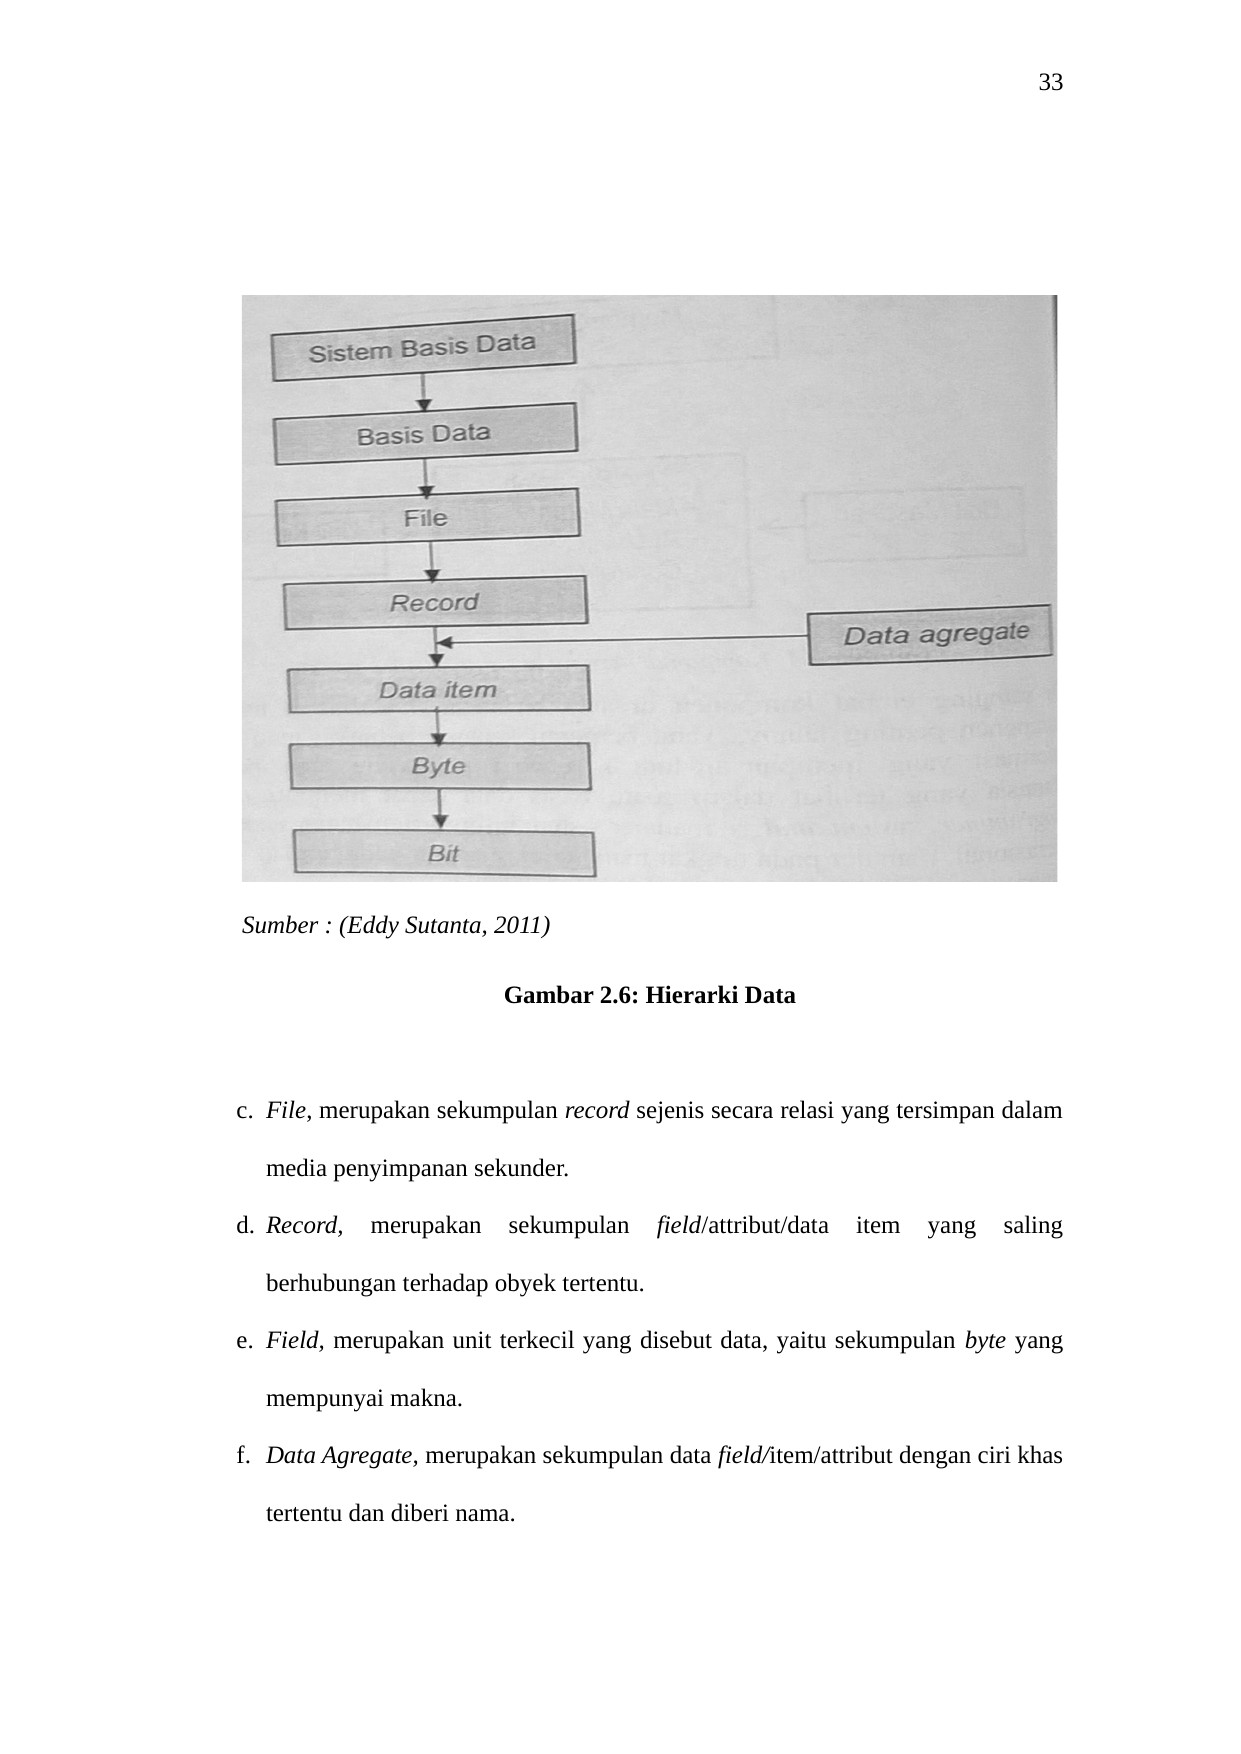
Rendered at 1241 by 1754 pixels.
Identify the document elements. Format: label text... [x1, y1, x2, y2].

text Sumber : (Eddy Sutanta, 2011) [242, 882, 1058, 939]
list File, merupakan sekumpulan record sejenis secara relasi yang tersimpan dalam media penyimpanan sekunder. [236, 1095, 1063, 1181]
list Data Agregate, merupakan sekumpulan data field/item/attribut dengan ciri khas tertentu dan diberi nama. [236, 1440, 1063, 1526]
text Gambar 2.6: Hierarki Data [242, 980, 1058, 1009]
list Field, merupakan unit terkecil yang disebut data, yaitu sekumpulan byte yang mempunyai makna. [236, 1325, 1063, 1411]
list Record, merupakan sekumpulan field/attribut/data item yang saling berhubungan terhadap obyek tertentu. [236, 1210, 1063, 1296]
